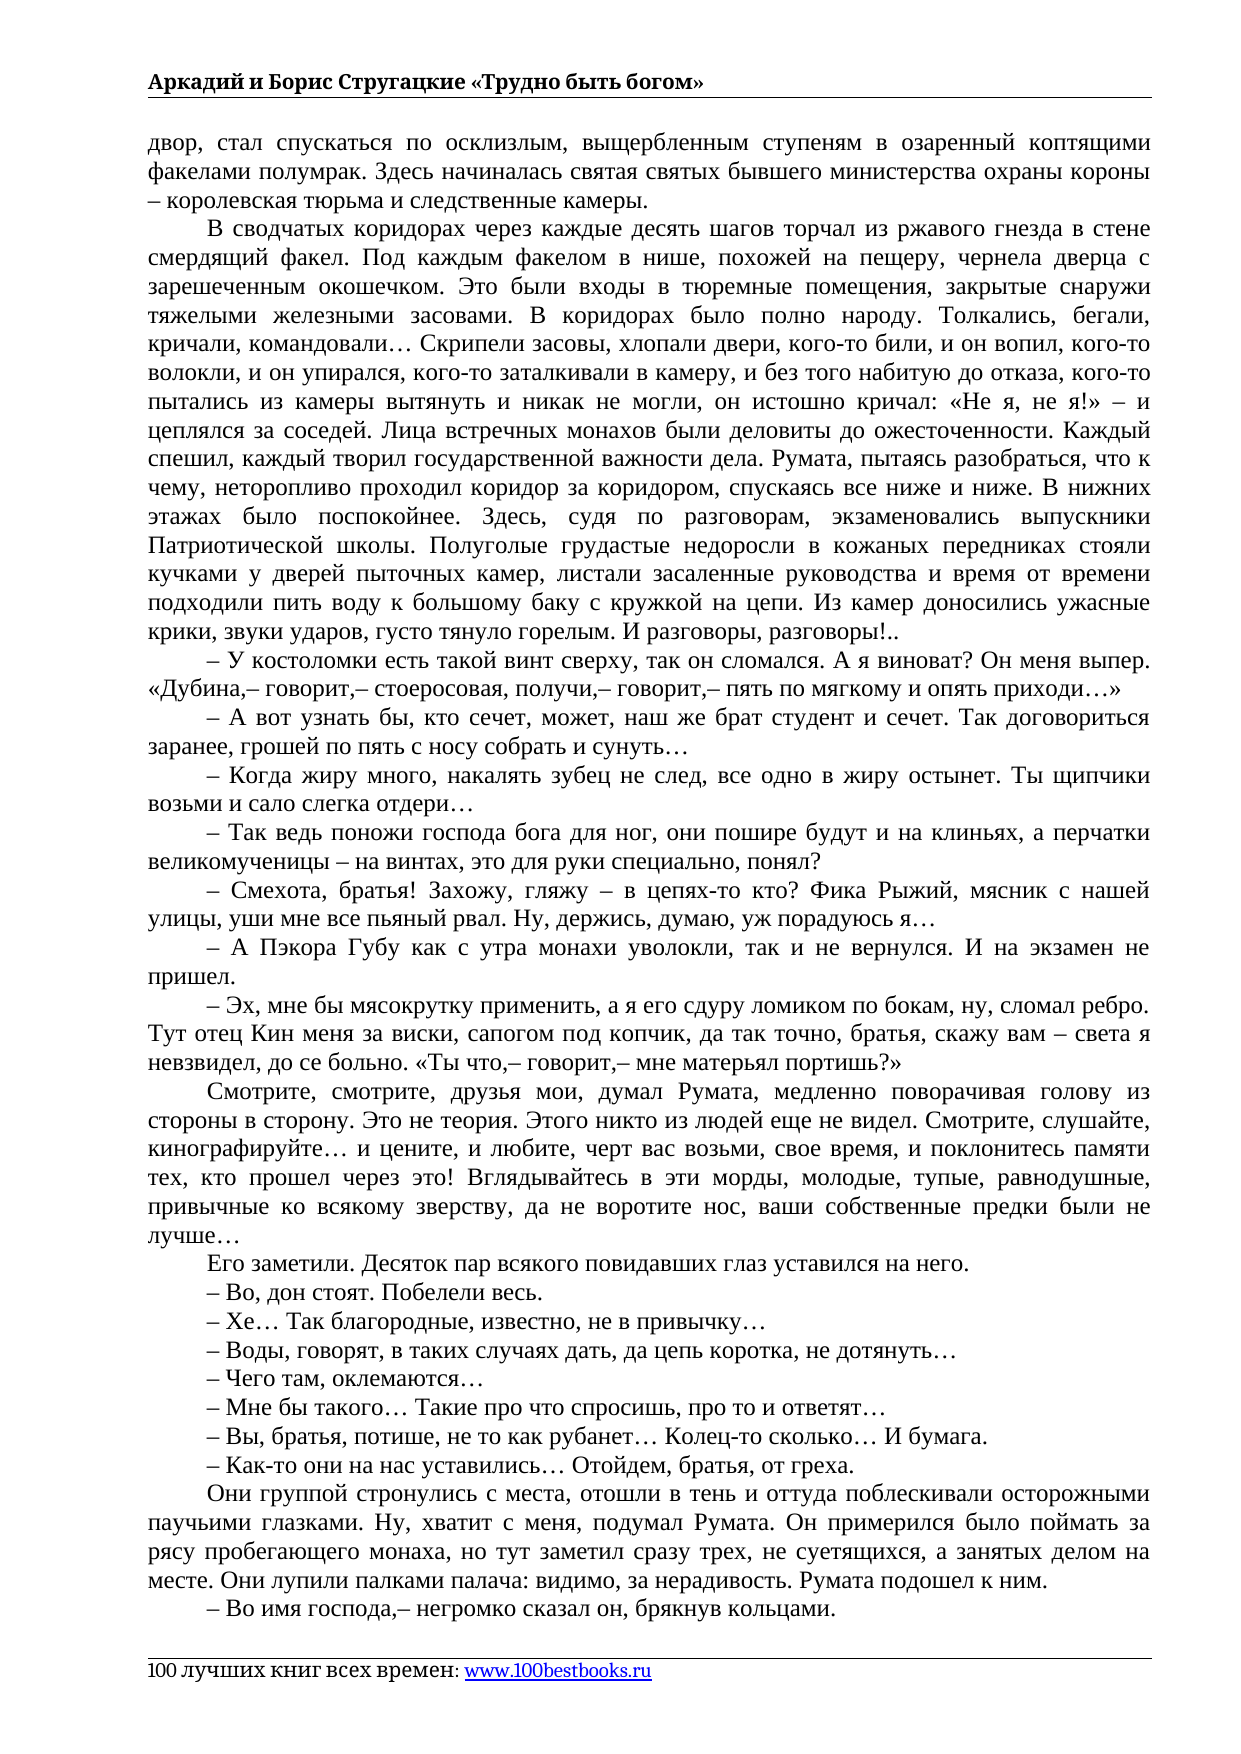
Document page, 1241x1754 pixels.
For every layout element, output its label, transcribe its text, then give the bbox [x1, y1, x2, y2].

text двор, стал спускаться по осклизлым, выщербленным ступеням в озаренный коптящими факелами полумрак. Здесь начиналась святая святых бывшего министерства охраны короны – королевская тюрьма и следственные камеры. [148, 127, 1152, 213]
text – Чего там, оклемаются… [148, 1363, 1152, 1392]
text – Так ведь поножи господа бога для ног, они пошире будут и на клиньях, а перчатки великомученицы – на винтах, это для руки специально, понял? [148, 817, 1152, 875]
text Смотрите, смотрите, друзья мои, думал Румата, медленно поворачивая голову из стороны в сторону. Это не теория. Этого никто из людей еще не видел. Смотрите, слушайте, кинографируйте… и цените, и любите, черт вас возьми, свое время, и поклонитесь памяти тех, кто прошел через это! Вглядывайтесь в эти морды, молодые, тупые, равнодушные, привычные ко всякому зверству, да не воротите нос, ваши собственные предки были не лучше… [148, 1076, 1152, 1248]
text – Когда жиру много, накалять зубец не след, все одно в жиру остынет. Ты щипчики возьми и сало слегка отдери… [148, 760, 1152, 817]
text – Вы, братья, потише, не то как рубанет… Колец-то сколько… И бумага. [148, 1421, 1152, 1450]
text – А вот узнать бы, кто сечет, может, наш же брат студент и сечет. Так договориться заранее, грошей по пять с носу собрать и сунуть… [148, 702, 1152, 760]
text – Эх, мне бы мясокрутку применить, а я его сдуру ломиком по бокам, ну, сломал ребро. Тут отец Кин меня за виски, сапогом под копчик, да так точно, братья, скажу вам – света я невзвидел, до се больно. «Ты что,– говорит,– мне матерьял портишь?» [148, 990, 1152, 1076]
text Они группой стронулись с места, отошли в тень и оттуда поблескивали осторожными паучьими глазками. Ну, хватит с меня, подумал Румата. Он примерился было поймать за рясу пробегающего монаха, но тут заметил сразу трех, не суетящихся, а занятых делом на месте. Они лупили палками палача: видимо, за нерадивость. Румата подошел к ним. [148, 1478, 1152, 1593]
text – Смехота, братья! Захожу, гляжу – в цепях-то кто? Фика Рыжий, мясник с нашей улицы, уши мне все пьяный рвал. Ну, держись, думаю, уж порадуюсь я… [148, 875, 1152, 932]
text Его заметили. Десяток пар всякого повидавших глаз уставился на него. [148, 1248, 1152, 1277]
text – Воды, говорят, в таких случаях дать, да цепь коротка, не дотянуть… [148, 1335, 1152, 1363]
text – Во, дон стоят. Побелели весь. [148, 1277, 1152, 1306]
text В сводчатых коридорах через каждые десять шагов торчал из ржавого гнезда в стене смердящий факел. Под каждым факелом в нише, похожей на пещеру, чернела дверца с зарешеченным окошечком. Это были входы в тюремные помещения, закрытые снаружи тяжелыми железными засовами. В коридорах было полно народу. Толкались, бегали, кричали, командовали… Скрипели засовы, хлопали двери, кого-то били, и он вопил, кого-то волокли, и он упирался, кого-то заталкивали в камеру, и без того набитую до отказа, кого-то пытались из камеры вытянуть и никак не могли, он истошно кричал: «Не я, не я!» – и цеплялся за соседей. Лица встречных монахов были деловиты до ожесточенности. Каждый спешил, каждый творил государственной важности дела. Румата, пытаясь разобраться, что к чему, неторопливо проходил коридор за коридором, спускаясь все ниже и ниже. В нижних этажах было поспокойнее. Здесь, судя по разговорам, экзаменовались выпускники Патриотической школы. Полуголые грудастые недоросли в кожаных передниках стояли кучками у дверей пыточных камер, листали засаленные руководства и время от времени подходили пить воду к большому баку с кружкой на цепи. Из камер доносились ужасные крики, звуки ударов, густо тянуло горелым. И разговоры, разговоры!.. [148, 213, 1152, 645]
text – А Пэкора Губу как с утра монахи уволокли, так и не вернулся. И на экзамен не пришел. [148, 932, 1152, 990]
text – Во имя господа,– негромко сказал он, брякнув кольцами. [148, 1593, 1152, 1622]
text – Как-то они на нас уставились… Отойдем, братья, от греха. [148, 1450, 1152, 1478]
text – Хе… Так благородные, известно, не в привычку… [148, 1306, 1152, 1335]
text – Мне бы такого… Такие про что спросишь, про то и ответят… [148, 1392, 1152, 1421]
text – У костоломки есть такой винт сверху, так он сломался. А я виноват? Он меня выпер. «Дубина,– говорит,– стоеросовая, получи,– говорит,– пять по мягкому и опять приходи…» [148, 645, 1152, 702]
